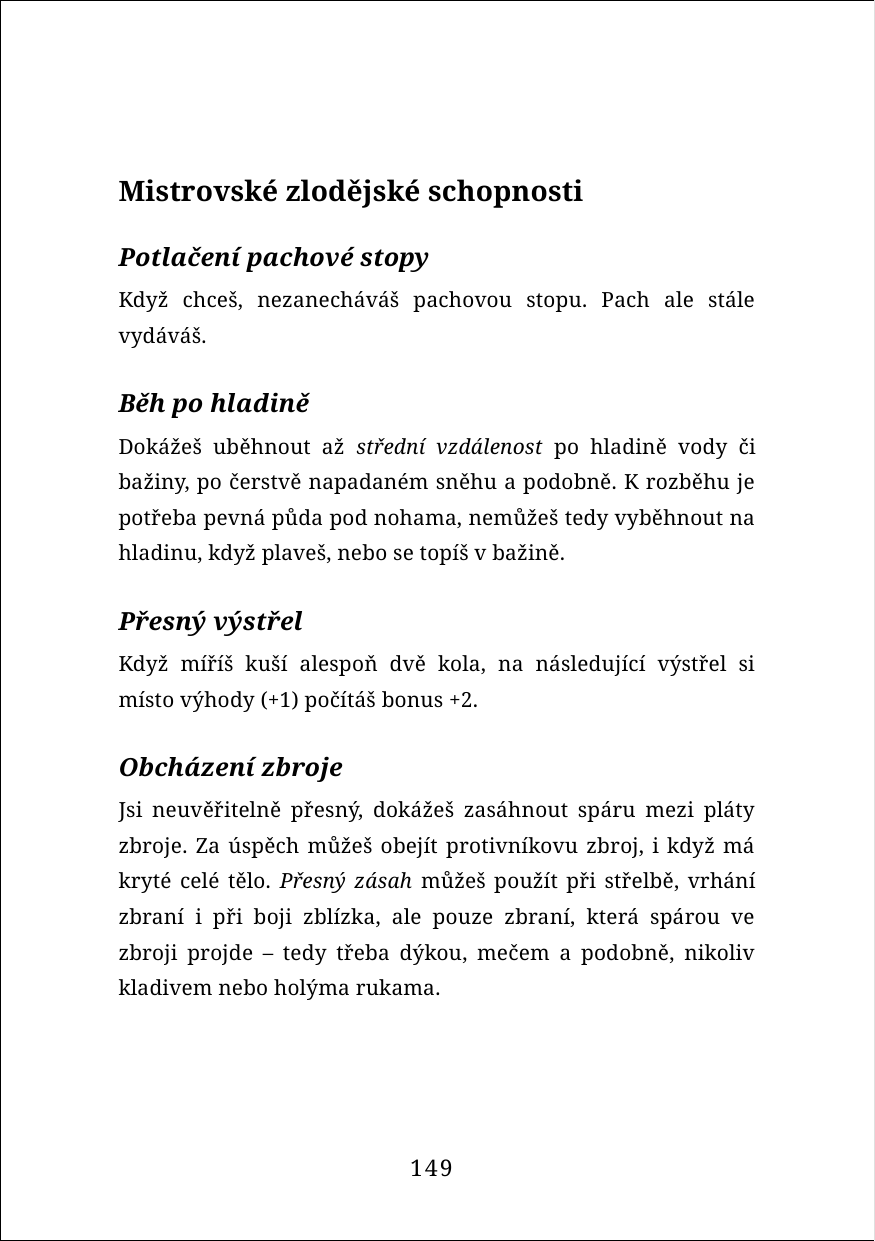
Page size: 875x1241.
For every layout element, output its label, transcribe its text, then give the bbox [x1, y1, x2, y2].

text Když chceš, nezanecháváš pachovou stopu. Pach ale stále vydáváš. [118, 285, 756, 349]
text Dokážeš uběhnout až střední vzdálenost po hladině vody či bažiny, po čerstvě napadaném sněhu a podobně. K rozběhu je potřeba pevná půda pod nohama, nemůžeš tedy vyběhnout na hladinu, když plaveš, nebo se topíš v bažině. [118, 432, 756, 567]
subtitle Běh po hladině [118, 386, 756, 420]
subtitle Potlačení pachové stopy [118, 239, 756, 274]
text Když míříš kuší alespoň dvě kola, na následující výstřel si místo výhody (+1) počítáš bonus +2. [118, 649, 756, 713]
subtitle Přesný výstřel [118, 603, 756, 637]
text Jsi neuvěřitelně přesný, dokážeš zasáhnout spáru mezi pláty zbroje. Za úspěch můžeš obejít protivníkovu zbroj, i když má kryté celé tělo. Přesný zásah můžeš použít při střelbě, vrhání zbraní i při boji zblízka, ale pouze zbraní, která spárou ve zbroji projde – tedy třeba dýkou, mečem a podobně, nikoliv kladivem nebo holýma rukama. [118, 796, 756, 1002]
subtitle Mistrovské zlodějské schopnosti [118, 172, 756, 210]
subtitle Obcházení zbroje [118, 750, 756, 784]
